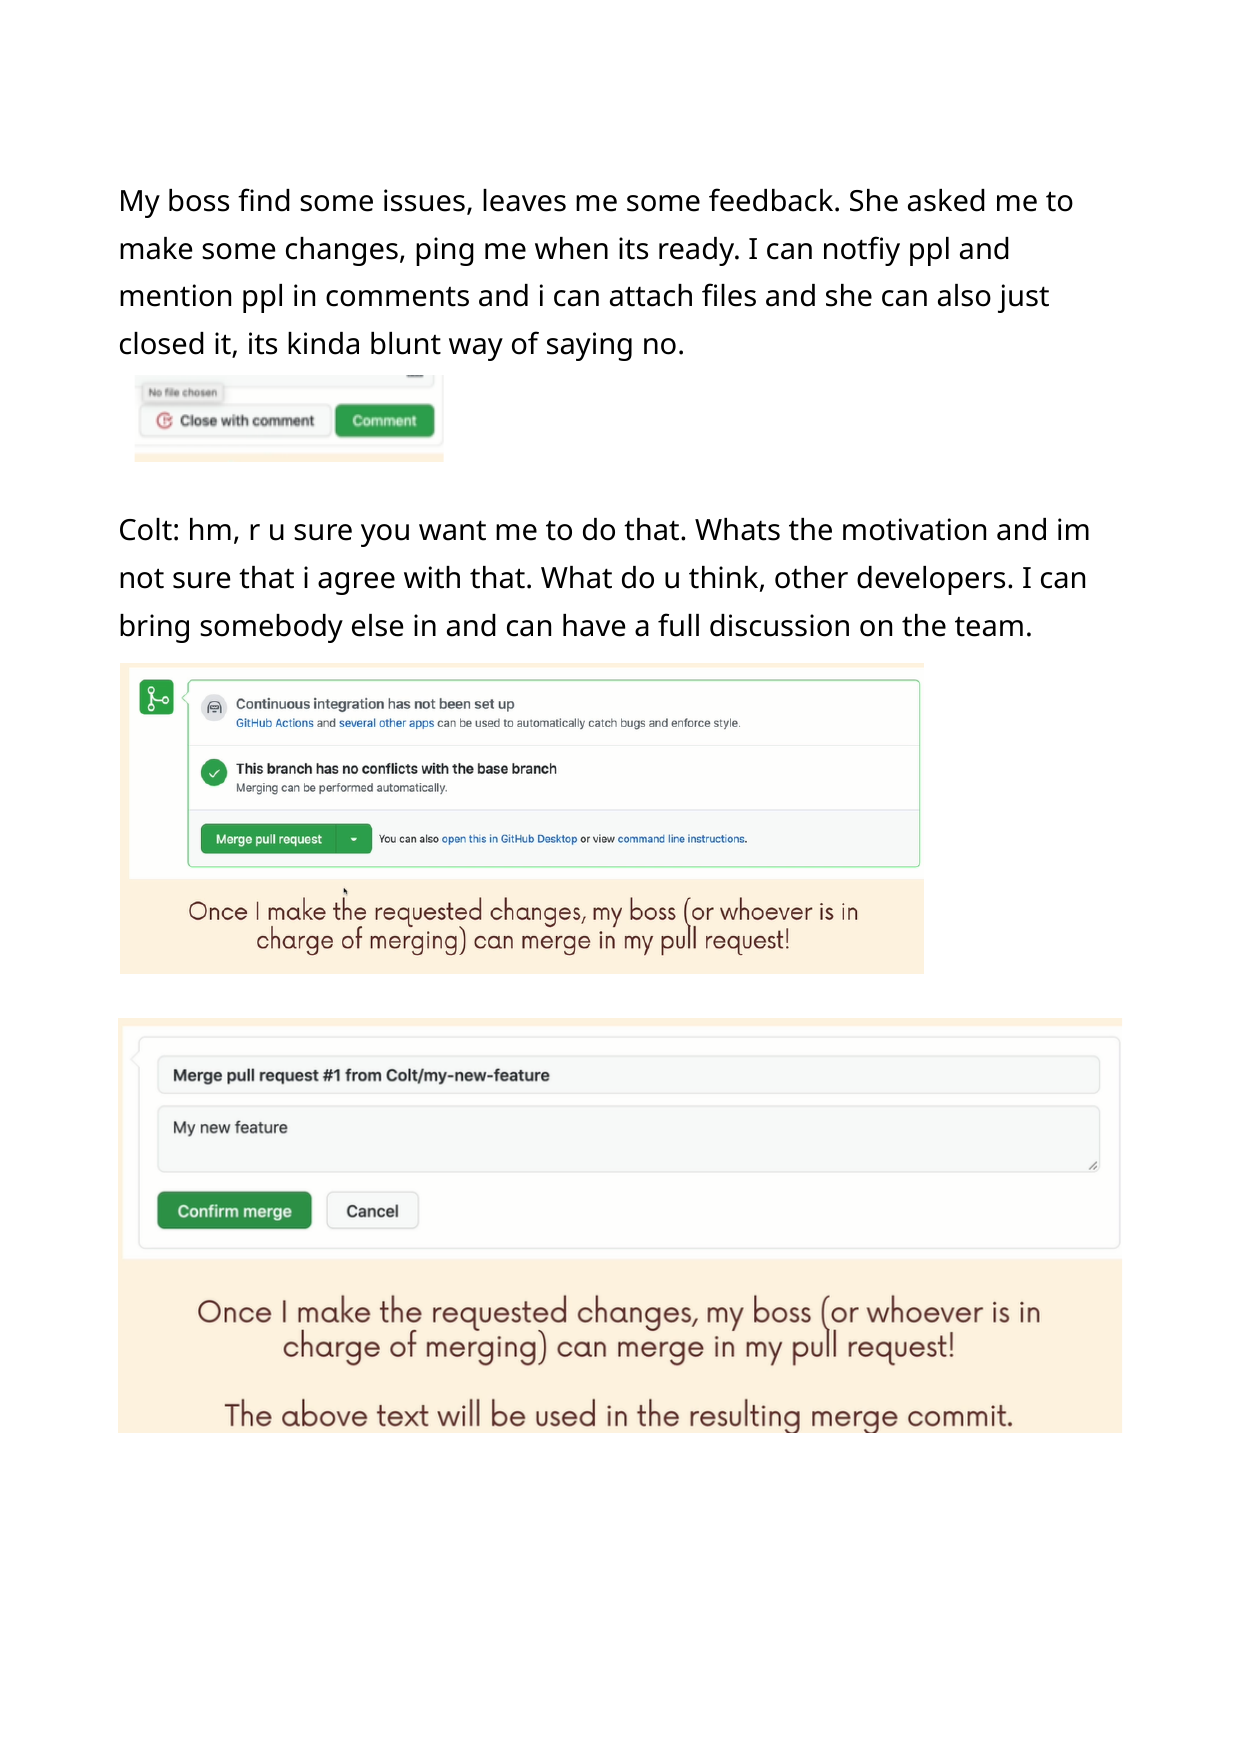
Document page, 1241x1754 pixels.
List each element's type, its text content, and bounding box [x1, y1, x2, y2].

picture [120, 663, 924, 974]
text My boss find some issues, leaves me some feedback. She asked me to make some changes, ping me when its ready. I can notfiy ppl and mention ppl in comments and i can attach files and she can also just closed it, its kinda blunt way of saying no. [118, 180, 1122, 363]
picture [134, 375, 444, 462]
text Colt: hm, r u sure you want me to do that. Whats the motivation and im not sure that i agree with that. What do u think, other developers. I can bring somebody else in and can have a full discussion on the team. [118, 510, 1122, 644]
picture [118, 1018, 1123, 1433]
